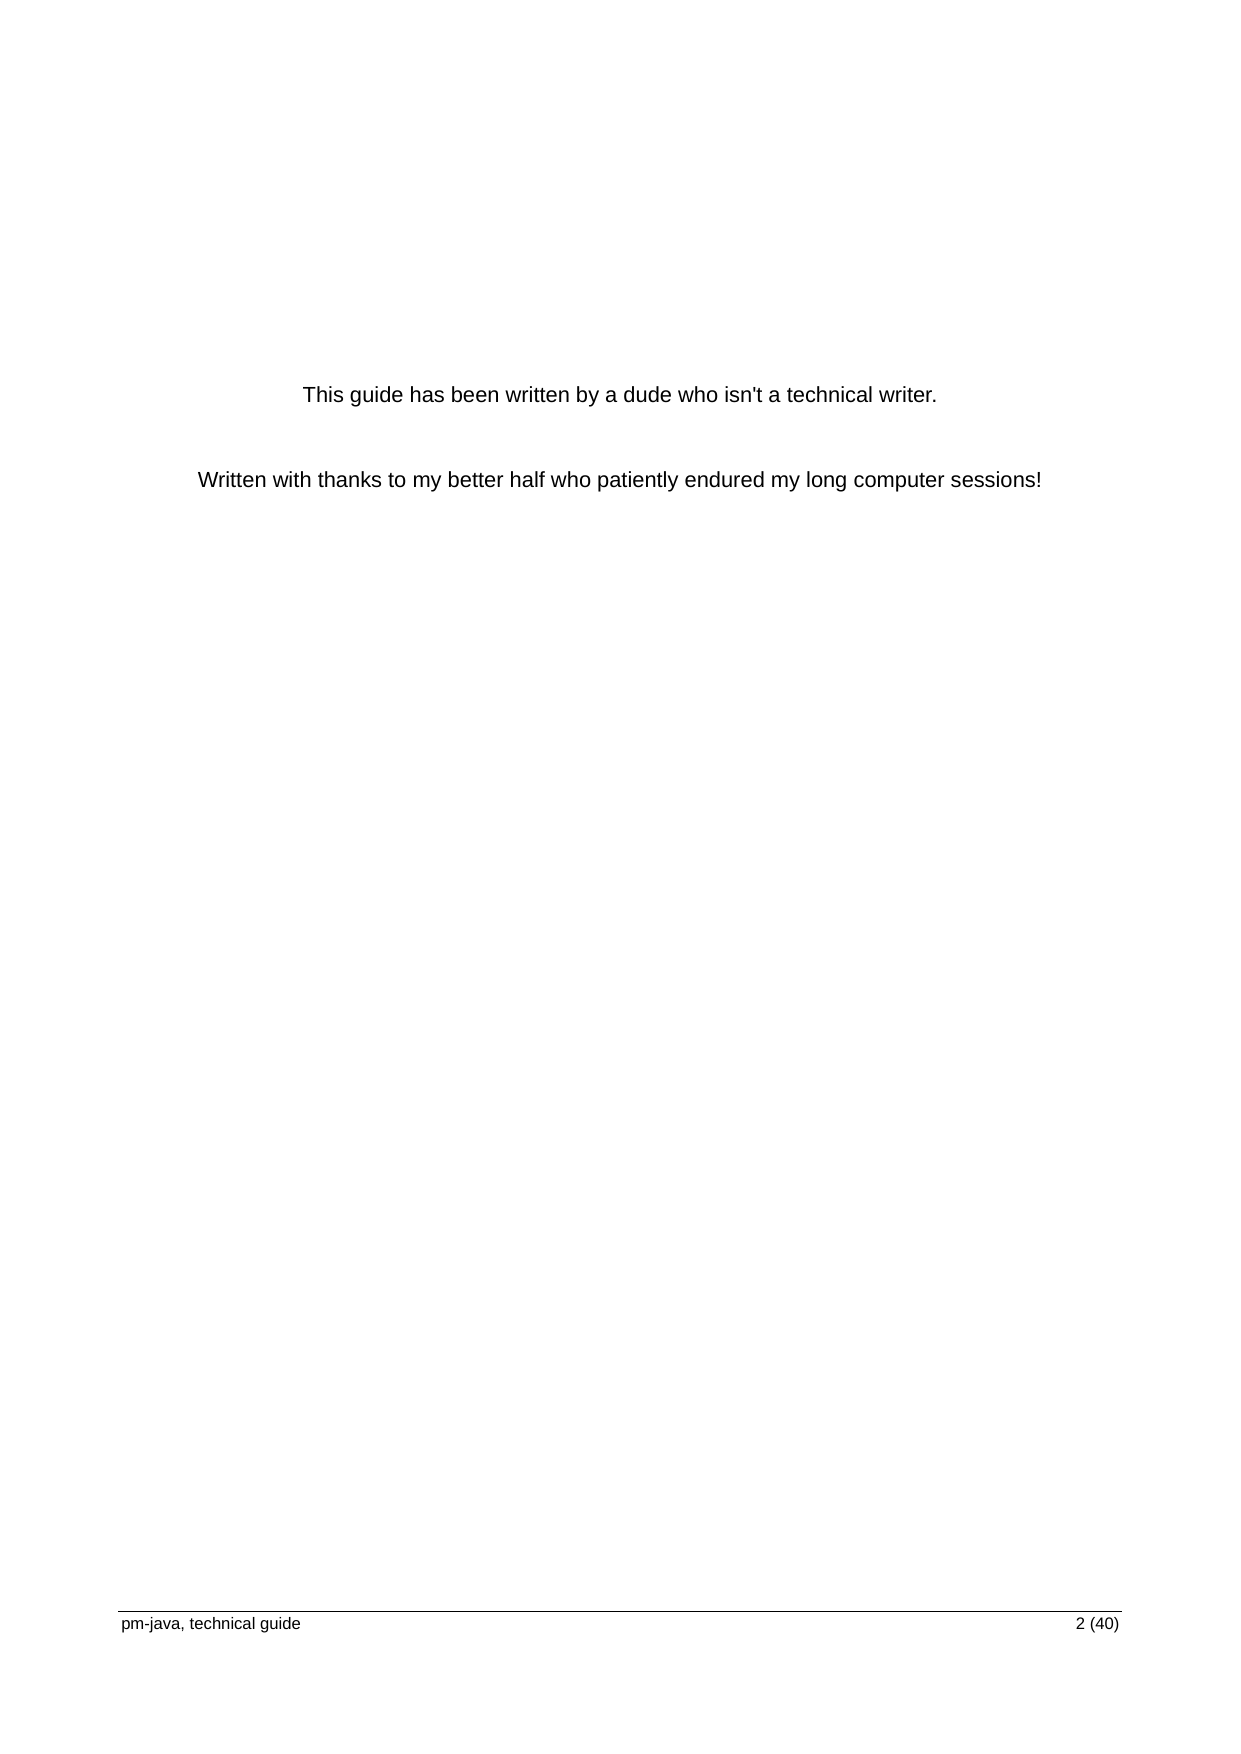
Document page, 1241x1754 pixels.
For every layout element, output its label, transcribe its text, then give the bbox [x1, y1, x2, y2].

subtitle Written with thanks to my better half who patiently endured my long computer sessions! [118, 467, 1122, 492]
subtitle This guide has been written by a dude who isn't a technical writer. [118, 383, 1122, 407]
